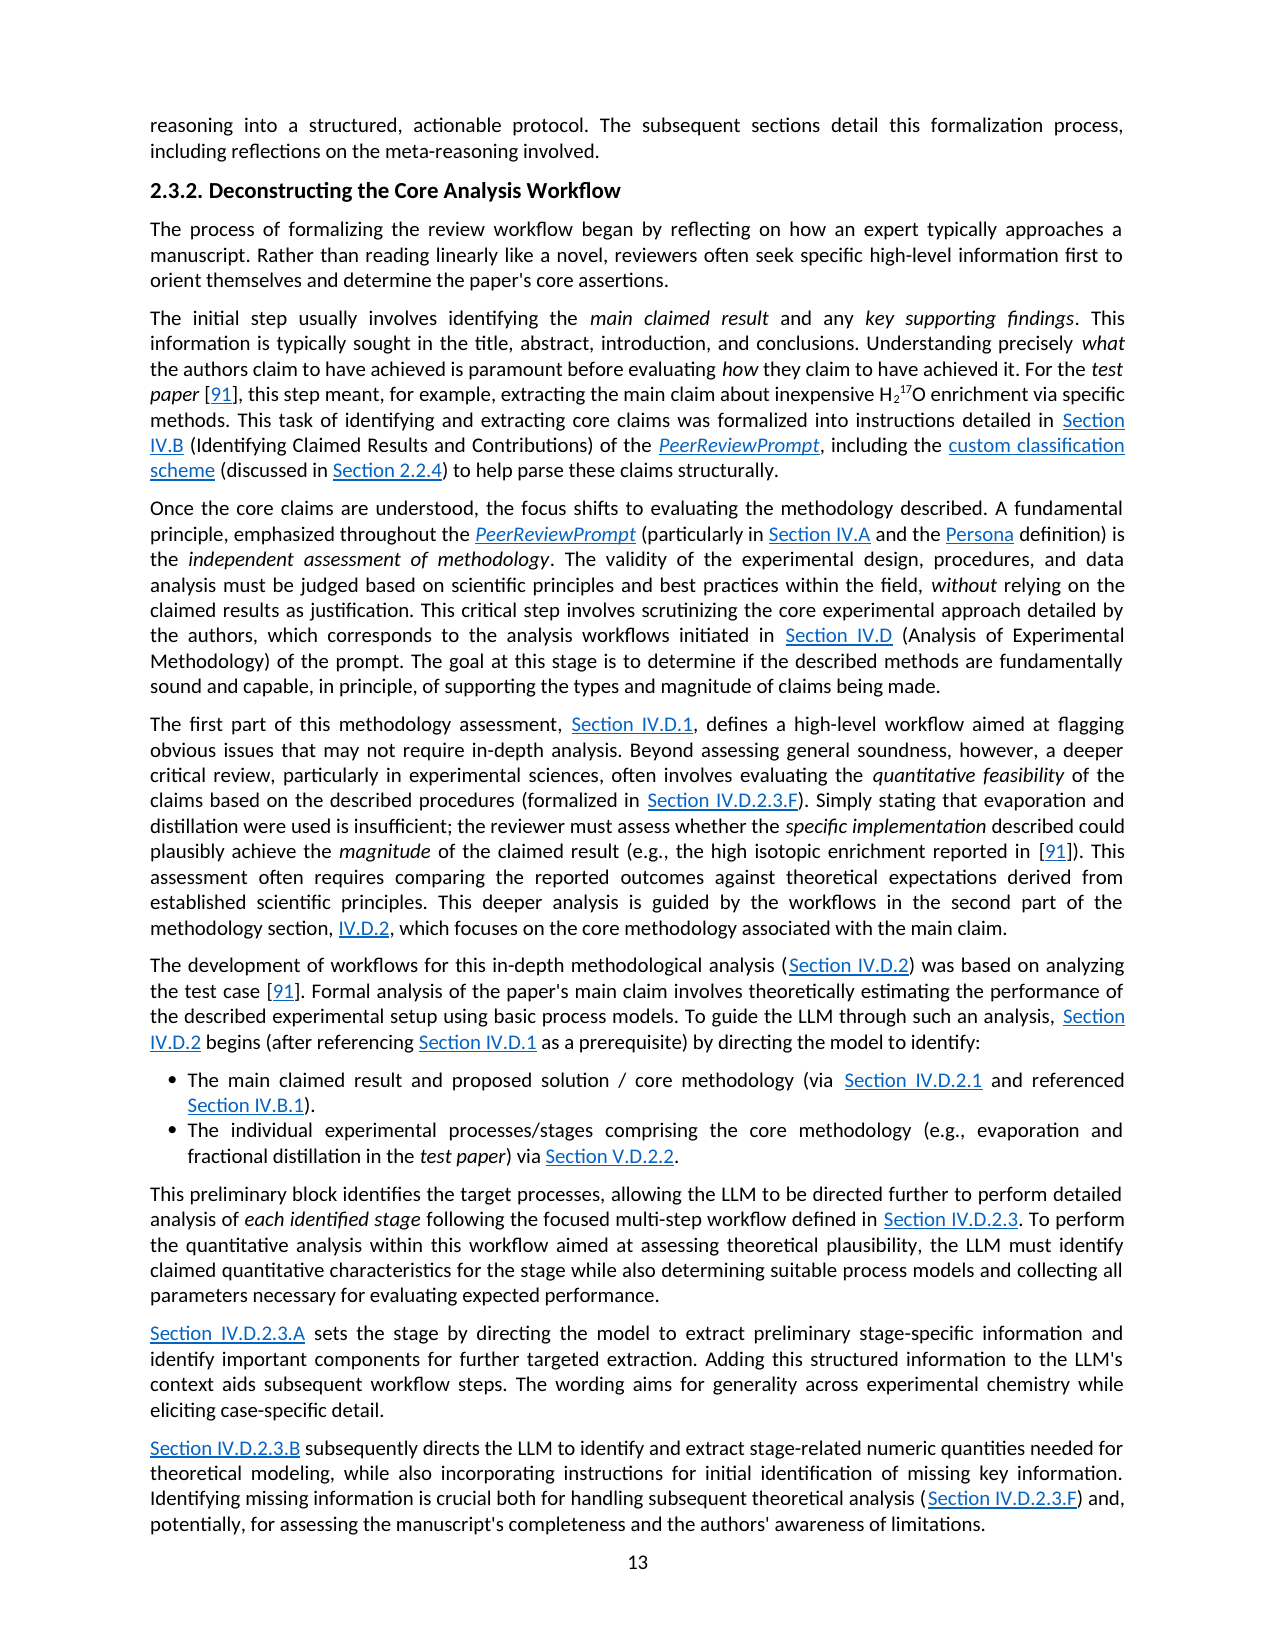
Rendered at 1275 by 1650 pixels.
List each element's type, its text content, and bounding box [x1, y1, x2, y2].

text Section IV.D.2.3.A sets the stage by directing the model to extract preliminary stage-specific information and identify important components for further targeted extraction. Adding this structured information to the LLM's context aids subsequent workflow steps. The wording aims for generality across experimental chemistry while eliciting case-specific detail. [150, 1321, 1125, 1422]
list The main claimed result and proposed solution / core methodology (via Section IV.D.2.1 and referenced Section IV.B.1). [169, 1067, 1125, 1118]
text Section IV.D.2.3.B subsequently directs the LLM to identify and extract stage-related numeric quantities needed for theoretical modeling, while also incorporating instructions for initial identification of missing key information. Identifying missing information is crucial both for handling subsequent theoretical analysis (Section IV.D.2.3.F) and, potentially, for assessing the manuscript's completeness and the authors' awareness of limitations. [150, 1435, 1125, 1536]
list The individual experimental processes/stages comprising the core methodology (e.g., evaporation and fractional distillation in the test paper) via Section V.D.2.2. [169, 1118, 1125, 1168]
text Once the core claims are understood, the focus shifts to evaluating the methodology described. A fundamental principle, emphasized throughout the PeerReviewPrompt (particularly in Section IV.A and the Persona definition) is the independent assessment of methodology. The validity of the experimental design, procedures, and data analysis must be judged based on scientific principles and best practices within the field, without relying on the claimed results as justification. This critical step involves scrutinizing the core experimental approach detailed by the authors, which corresponds to the analysis workflows initiated in Section IV.D (Analysis of Experimental Methodology) of the prompt. The goal at this stage is to determine if the described methods are fundamentally sound and capable, in principle, of supporting the types and magnitude of claims being made. [150, 496, 1125, 699]
text reasoning into a structured, actionable protocol. The subsequent sections detail this formalization process, including reflections on the meta-reasoning involved. [150, 112, 1125, 163]
text This preliminary block identifies the target processes, allowing the LLM to be directed further to perform detailed analysis of each identified stage following the focused multi-step workflow defined in Section IV.D.2.3. To perform the quantitative analysis within this workflow aimed at assessing theoretical plausibility, the LLM must identify claimed quantitative characteristics for the stage while also determining suitable process models and collecting all parameters necessary for evaluating expected performance. [150, 1181, 1125, 1308]
text The initial step usually involves identifying the main claimed result and any key supporting findings. This information is typically sought in the title, abstract, introduction, and conclusions. Understanding precisely what the authors claim to have achieved is paramount before evaluating how they claim to have achieved it. For the test paper [91], this step meant, for example, extracting the main claim about inexpensive H217O enrichment via specific methods. This task of identifying and extracting core claims was formalized into instructions detailed in Section IV.B (Identifying Claimed Results and Contributions) of the PeerReviewPrompt, including the custom classification scheme (discussed in Section 2.2.4) to help parse these claims structurally. [150, 305, 1125, 483]
text The development of workflows for this in-depth methodological analysis (Section IV.D.2) was based on analyzing the test case [91]. Formal analysis of the paper's main claim involves theoretically estimating the performance of the described experimental setup using basic process models. To guide the LLM through such an analysis, Section IV.D.2 begins (after referencing Section IV.D.1 as a prerequisite) by directing the model to identify: [150, 953, 1125, 1054]
text The process of formalizing the review workflow began by reflecting on how an expert typically approaches a manuscript. Rather than reading linearly like a novel, reviewers often seek specific high-level information first to orient themselves and determine the paper's core assertions. [150, 216, 1125, 293]
text The first part of this methodology assessment, Section IV.D.1, defines a high-level workflow aimed at flagging obvious issues that may not require in-depth analysis. Beyond assessing general soundness, however, a deeper critical review, particularly in experimental sciences, often involves evaluating the quantitative feasibility of the claims based on the described procedures (formalized in Section IV.D.2.3.F). Simply stating that evaporation and distillation were used is insufficient; the reviewer must assess whether the specific implementation described could plausibly achieve the magnitude of the claimed result (e.g., the high isotopic enrichment reported in [91]). This assessment often requires comparing the reported outcomes against theoretical expectations derived from established scientific principles. This deeper analysis is guided by the workflows in the second part of the methodology section, IV.D.2, which focuses on the core methodology associated with the main claim. [150, 711, 1125, 940]
subtitle Deconstructing the Core Analysis Workflow [150, 176, 1125, 204]
